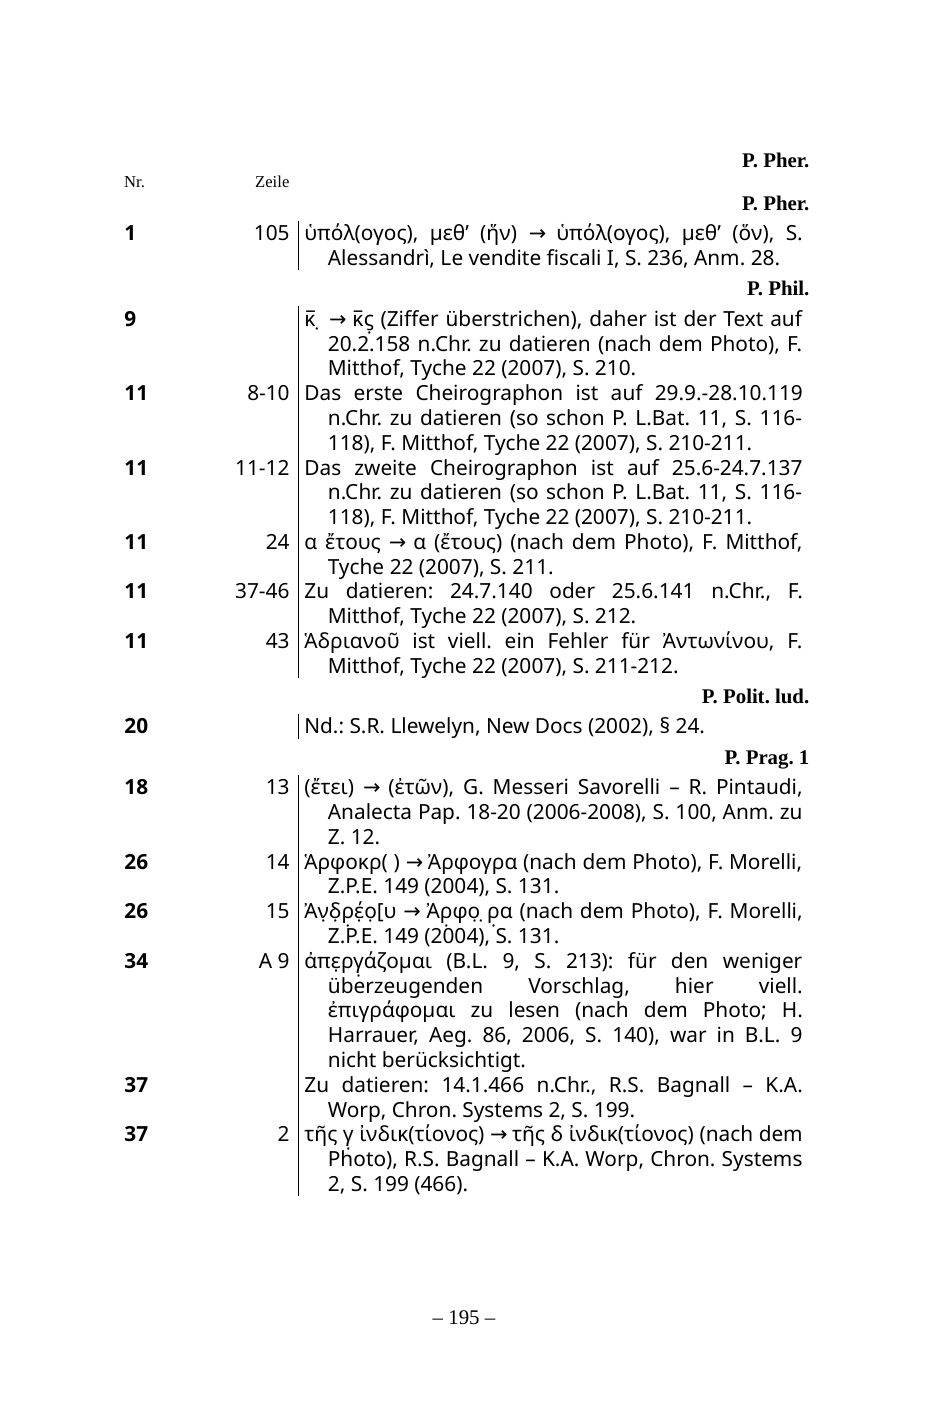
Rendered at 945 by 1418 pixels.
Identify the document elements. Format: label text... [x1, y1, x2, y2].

table_header 13 [207, 775, 298, 849]
table_cell 24 [207, 530, 298, 579]
table_cell 43 [207, 629, 298, 678]
table_cell 11 [118, 455, 207, 529]
table_header κ̅ ̣ → κ̅ϛ̣ (Ziffer überstrichen), daher ist der Text auf 20.2.158 n.Chr. zu datieren (nach dem Photo), F. Mitthof, Tyche 22 (2007), S. 210. [299, 306, 809, 381]
table_header (ἔτει) → (ἐτῶν), G. Messeri Savorelli – R. Pintaudi, Analecta Pap. 18-20 (2006-2008), S. 100, Anm. zu Z. 12. [299, 775, 809, 849]
table_cell 34 [118, 949, 207, 1072]
table_cell Ἀν̣δ̣ρ̣έ̣ο̣[υ → Ἀρ̣φο̣ ̣ρ̣α (nach dem Photo), F. Morelli, Z.P.E. 149 (2004), S. 131. [299, 899, 809, 948]
table_cell 11 [118, 530, 207, 579]
table_cell Das zweite Cheirographon ist auf 25.6-24.7.137 n.Chr. zu datieren (so schon P. L.Bat. 11, S. 116-118), F. Mitthof, Tyche 22 (2007), S. 210-211. [299, 455, 809, 529]
table_cell [207, 1073, 298, 1122]
subtitle P. Prag. 1 [118, 745, 809, 769]
table_cell Das erste Cheirographon ist auf 29.9.-28.10.119 n.Chr. zu datieren (so schon P. L.Bat. 11, S. 116-118), F. Mitthof, Tyche 22 (2007), S. 210-211. [299, 381, 809, 455]
subtitle P. Polit. lud. [118, 684, 809, 708]
table_header 1 [118, 221, 207, 270]
table_header 20 [118, 714, 207, 739]
table_cell 11 [118, 381, 207, 455]
table_cell 37 [118, 1073, 207, 1122]
table_cell 11-12 [207, 455, 298, 529]
table_cell 37-46 [207, 579, 298, 629]
table_header 18 [118, 775, 207, 849]
table_cell α ἔτους → α (ἔτους) (nach dem Photo), F. Mitthof, Tyche 22 (2007), S. 211. [299, 530, 809, 579]
table_cell 11 [118, 629, 207, 678]
table_cell 15 [207, 899, 298, 948]
table_cell 26 [118, 899, 207, 948]
table_cell 2 [207, 1122, 298, 1196]
table_cell 14 [207, 849, 298, 899]
table_cell 11 [118, 579, 207, 629]
table_cell Ἁρφοκρ( ) → Ἀρφογρα (nach dem Photo), F. Morelli, Z.P.E. 149 (2004), S. 131. [299, 849, 809, 899]
subtitle P. Phil. [118, 276, 809, 300]
table_header [207, 306, 298, 381]
table_cell 37 [118, 1122, 207, 1196]
table_cell ἀπε̣ργ̣άζομαι (B.L. 9, S. 213): für den weniger überzeugenden Vorschlag, hier viell. ἐπιγράφομαι zu lesen (nach dem Photo; H. Harrauer, Aeg. 86, 2006, S. 140), war in B.L. 9 nicht berücksichtigt. [299, 949, 809, 1072]
table_cell τῆς γ̣ ἰνδικ(τίονος) → τῆς δ ἰνδικ(τίονος) (nach dem Photo), R.S. Bagnall – K.A. Worp, Chron. Systems 2, S. 199 (466). [299, 1122, 809, 1196]
table_cell 26 [118, 849, 207, 899]
table_cell Zu datieren: 14.1.466 n.Chr., R.S. Bagnall – K.A. Worp, Chron. Systems 2, S. 199. [299, 1073, 809, 1122]
table_cell A 9 [207, 949, 298, 1072]
table_header ὑπόλ(ογος), μεθʼ (ἥν) → ὑπόλ(ογος), μεθʼ (ὅν), S. Alessandrì, Le vendite fiscali I, S. 236, Anm. 28. [299, 221, 809, 270]
table_cell Ἁδριανοῦ ist viell. ein Fehler für Ἀντωνίνου, F. Mitthof, Tyche 22 (2007), S. 211-212. [299, 629, 809, 678]
table_header 9 [118, 306, 207, 381]
subtitle P. Pher. [118, 191, 809, 215]
table_header Nd.: S.R. Llewelyn, New Docs (2002), § 24. [299, 714, 809, 739]
table_header [207, 714, 298, 739]
table_cell 8-10 [207, 381, 298, 455]
table_header 105 [207, 221, 298, 270]
table_cell Zu datieren: 24.7.140 oder 25.6.141 n.Chr., F. Mitthof, Tyche 22 (2007), S. 212. [299, 579, 809, 629]
